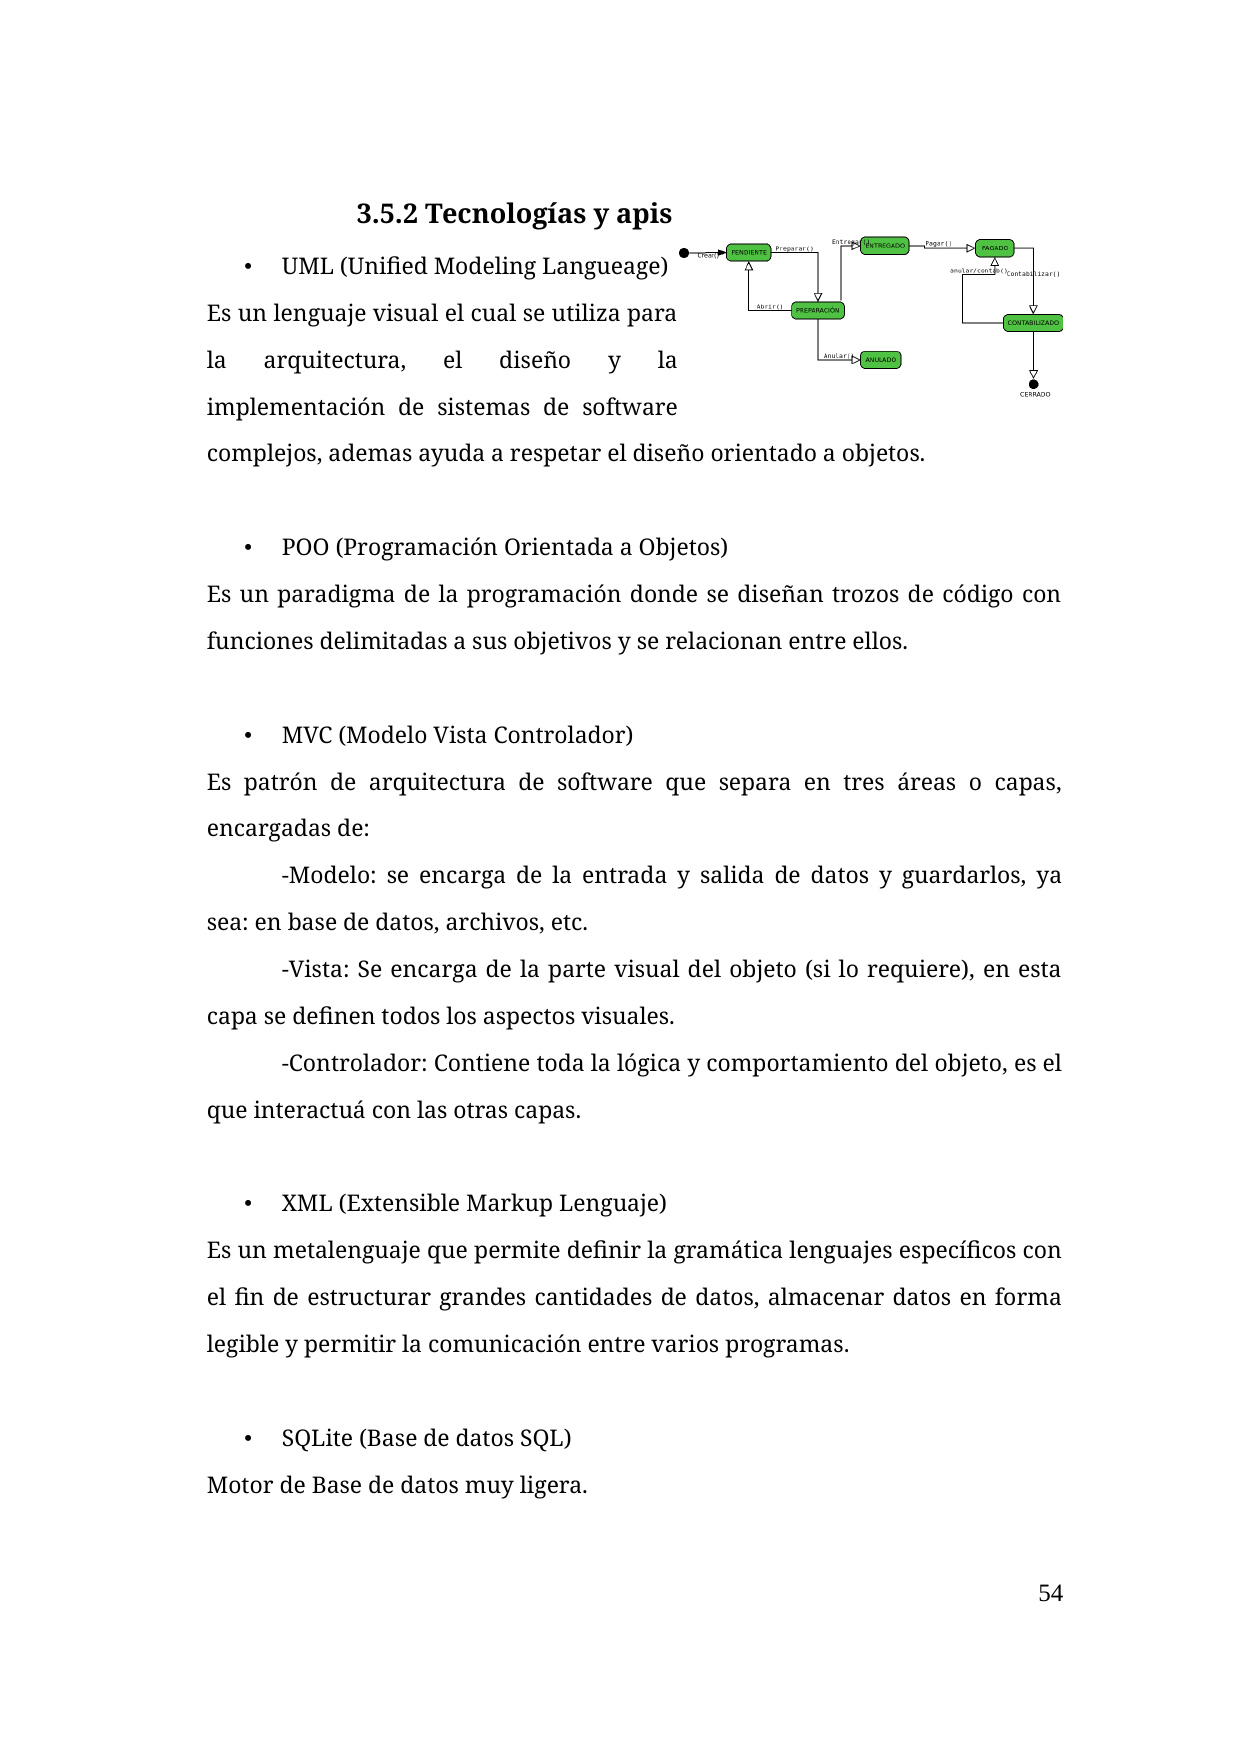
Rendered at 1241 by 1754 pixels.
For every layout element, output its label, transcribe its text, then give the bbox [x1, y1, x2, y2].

text 3.5.2 Tecnologías y apis [207, 194, 1063, 231]
list MVC (Modelo Vista Controlador) [244, 718, 1063, 750]
list UML (Unified Modeling Langueage) [244, 250, 678, 281]
list SQLite (Base de datos SQL) [244, 1422, 1063, 1453]
text Es patrón de arquitectura de software que separa en tres áreas o capas, encargadas de: [207, 765, 1063, 843]
text Motor de Base de datos muy ligera. [207, 1468, 1063, 1500]
text -Modelo: se encarga de la entrada y salida de datos y guardarlos, ya sea: en base de datos, archivos, etc. [207, 859, 1063, 937]
picture [678, 236, 1063, 398]
text -Vista: Se encarga de la parte visual del objeto (si lo requiere), en esta capa se definen todos los aspectos visuales. [207, 953, 1063, 1031]
text Es un metalenguaje que permite definir la gramática lenguajes específicos con el fin de estructurar grandes cantidades de datos, almacenar datos en forma legible y permitir la comunicación entre varios programas. [207, 1234, 1063, 1359]
list XML (Extensible Markup Lenguaje) [244, 1187, 1063, 1218]
text Es un lenguaje visual el cual se utiliza para la arquitectura, el diseño y la implementación de sistemas de software complejos, ademas ayuda a respetar el diseño orientado a objetos. [207, 398, 1063, 468]
text -Controlador: Contiene toda la lógica y comportamiento del objeto, es el que interactuá con las otras capas. [207, 1047, 1063, 1125]
list POO (Programación Orientada a Objetos) [244, 531, 1063, 562]
text Es un paradigma de la programación donde se diseñan trozos de código con funciones delimitadas a sus objetivos y se relacionan entre ellos. [207, 578, 1063, 656]
